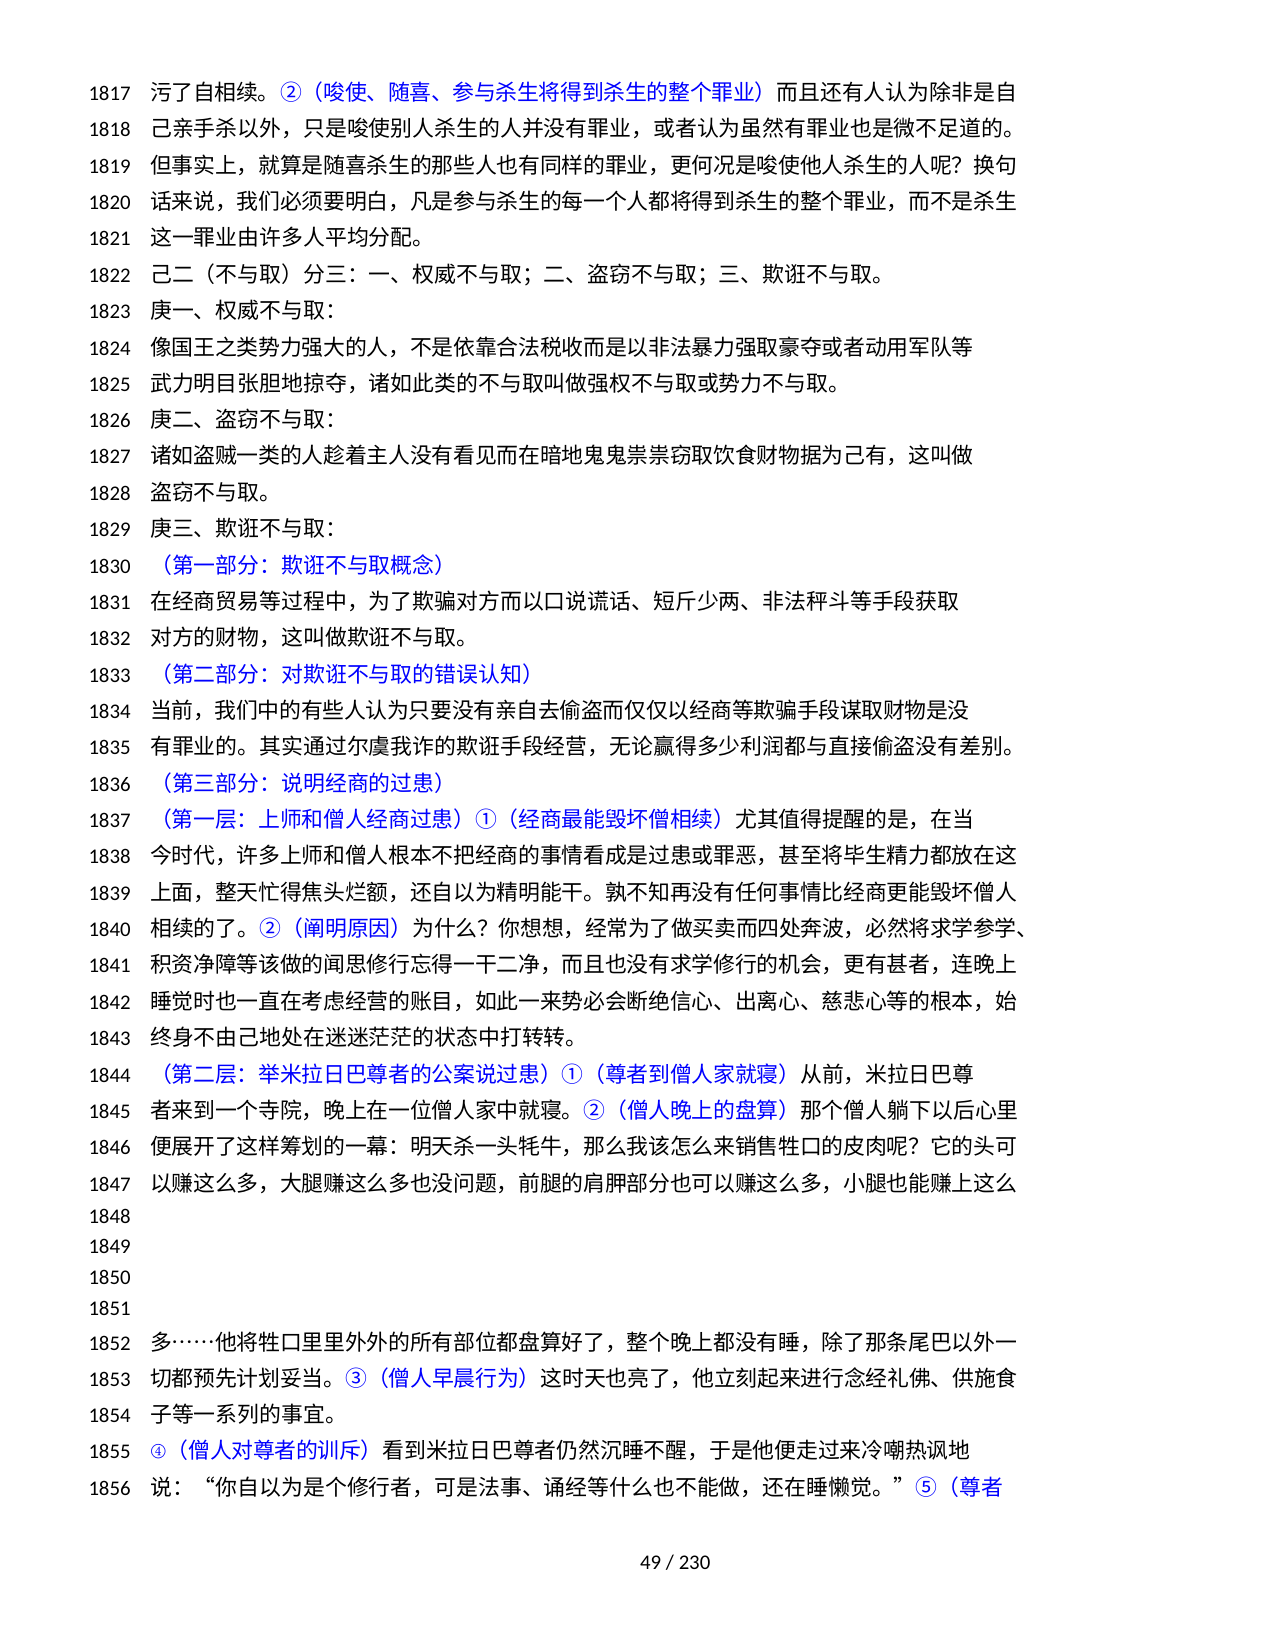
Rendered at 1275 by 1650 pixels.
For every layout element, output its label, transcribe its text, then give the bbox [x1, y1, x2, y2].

text 像国王之类势力强大的人，不是依靠合法税收而是以非法暴力强取豪夺或者动用军队等 [150, 329, 1200, 361]
text 话来说，我们必须要明白，凡是参与杀生的每一个人都将得到杀生的整个罪业，而不是杀生 [150, 184, 1200, 216]
text 这一罪业由许多人平均分配。 [150, 220, 1200, 252]
text （第二部分：对欺诳不与取的错误认知） [150, 657, 1200, 688]
text （第一部分：欺诳不与取概念） [150, 548, 1200, 579]
text 相续的了。②（阐明原因）为什么？你想想，经常为了做买卖而四处奔波，必然将求学参学、 [150, 911, 1200, 943]
text 庚二、盗窃不与取： [150, 402, 1200, 434]
text 诸如盗贼一类的人趁着主人没有看见而在暗地鬼鬼祟祟窃取饮食财物据为己有，这叫做 [150, 438, 1200, 470]
text 说：“你自以为是个修行者，可是法事、诵经等什么也不能做，还在睡懒觉。”⑤（尊者 [150, 1470, 1200, 1502]
text （第一层：上师和僧人经商过患）①（经商最能毁坏僧相续）尤其值得提醒的是，在当 [150, 802, 1200, 834]
text 庚三、欺诳不与取： [150, 511, 1200, 543]
text 积资净障等该做的闻思修行忘得一干二净，而且也没有求学修行的机会，更有甚者，连晚上 [150, 947, 1200, 979]
text 但事实上，就算是随喜杀生的那些人也有同样的罪业，更何况是唆使他人杀生的人呢？换句 [150, 148, 1200, 179]
text 对方的财物，这叫做欺诳不与取。 [150, 620, 1200, 652]
text 多……他将牲口里里外外的所有部位都盘算好了，整个晚上都没有睡，除了那条尾巴以外一 [150, 1324, 1200, 1356]
text 者来到一个寺院，晚上在一位僧人家中就寝。②（僧人晚上的盘算）那个僧人躺下以后心里 [150, 1093, 1200, 1124]
text 有罪业的。其实通过尔虞我诈的欺诳手段经营，无论赢得多少利润都与直接偷盗没有差别。 [150, 729, 1200, 761]
text 武力明目张胆地掠夺，诸如此类的不与取叫做强权不与取或势力不与取。 [150, 366, 1200, 397]
text 上面，整天忙得焦头烂额，还自以为精明能干。孰不知再没有任何事情比经商更能毁坏僧人 [150, 875, 1200, 906]
text 便展开了这样筹划的一幕：明天杀一头牦牛，那么我该怎么来销售牲口的皮肉呢？它的头可 [150, 1129, 1200, 1161]
text 己二（不与取）分三：一、权威不与取；二、盗窃不与取；三、欺诳不与取。 [150, 257, 1200, 288]
text 庚一、权威不与取： [150, 293, 1200, 325]
text 盗窃不与取。 [150, 475, 1200, 507]
text 己亲手杀以外，只是唆使别人杀生的人并没有罪业，或者认为虽然有罪业也是微不足道的。 [150, 111, 1200, 143]
text 切都预先计划妥当。③（僧人早晨行为）这时天也亮了，他立刻起来进行念经礼佛、供施食 [150, 1361, 1200, 1392]
text 污了自相续。②（唆使、随喜、参与杀生将得到杀生的整个罪业）而且还有人认为除非是自 [150, 75, 1200, 107]
text 睡觉时也一直在考虑经营的账目，如此一来势必会断绝信心、出离心、慈悲心等的根本，始 [150, 984, 1200, 1016]
text 当前，我们中的有些人认为只要没有亲自去偷盗而仅仅以经商等欺骗手段谋取财物是没 [150, 693, 1200, 725]
text 终身不由己地处在迷迷茫茫的状态中打转转。 [150, 1020, 1200, 1052]
text （第三部分：说明经商的过患） [150, 766, 1200, 797]
text 在经商贸易等过程中，为了欺骗对方而以口说谎话、短斤少两、非法秤斗等手段获取 [150, 584, 1200, 616]
text 子等一系列的事宜。 [150, 1397, 1200, 1429]
text 以赚这么多，大腿赚这么多也没问题，前腿的肩胛部分也可以赚这么多，小腿也能赚上这么 [150, 1166, 1200, 1197]
text （第二层：举米拉日巴尊者的公案说过患）①（尊者到僧人家就寝）从前，米拉日巴尊 [150, 1057, 1200, 1088]
text ④（僧人对尊者的训斥）看到米拉日巴尊者仍然沉睡不醒，于是他便走过来冷嘲热讽地 [150, 1433, 1200, 1465]
text 今时代，许多上师和僧人根本不把经商的事情看成是过患或罪恶，甚至将毕生精力都放在这 [150, 838, 1200, 870]
